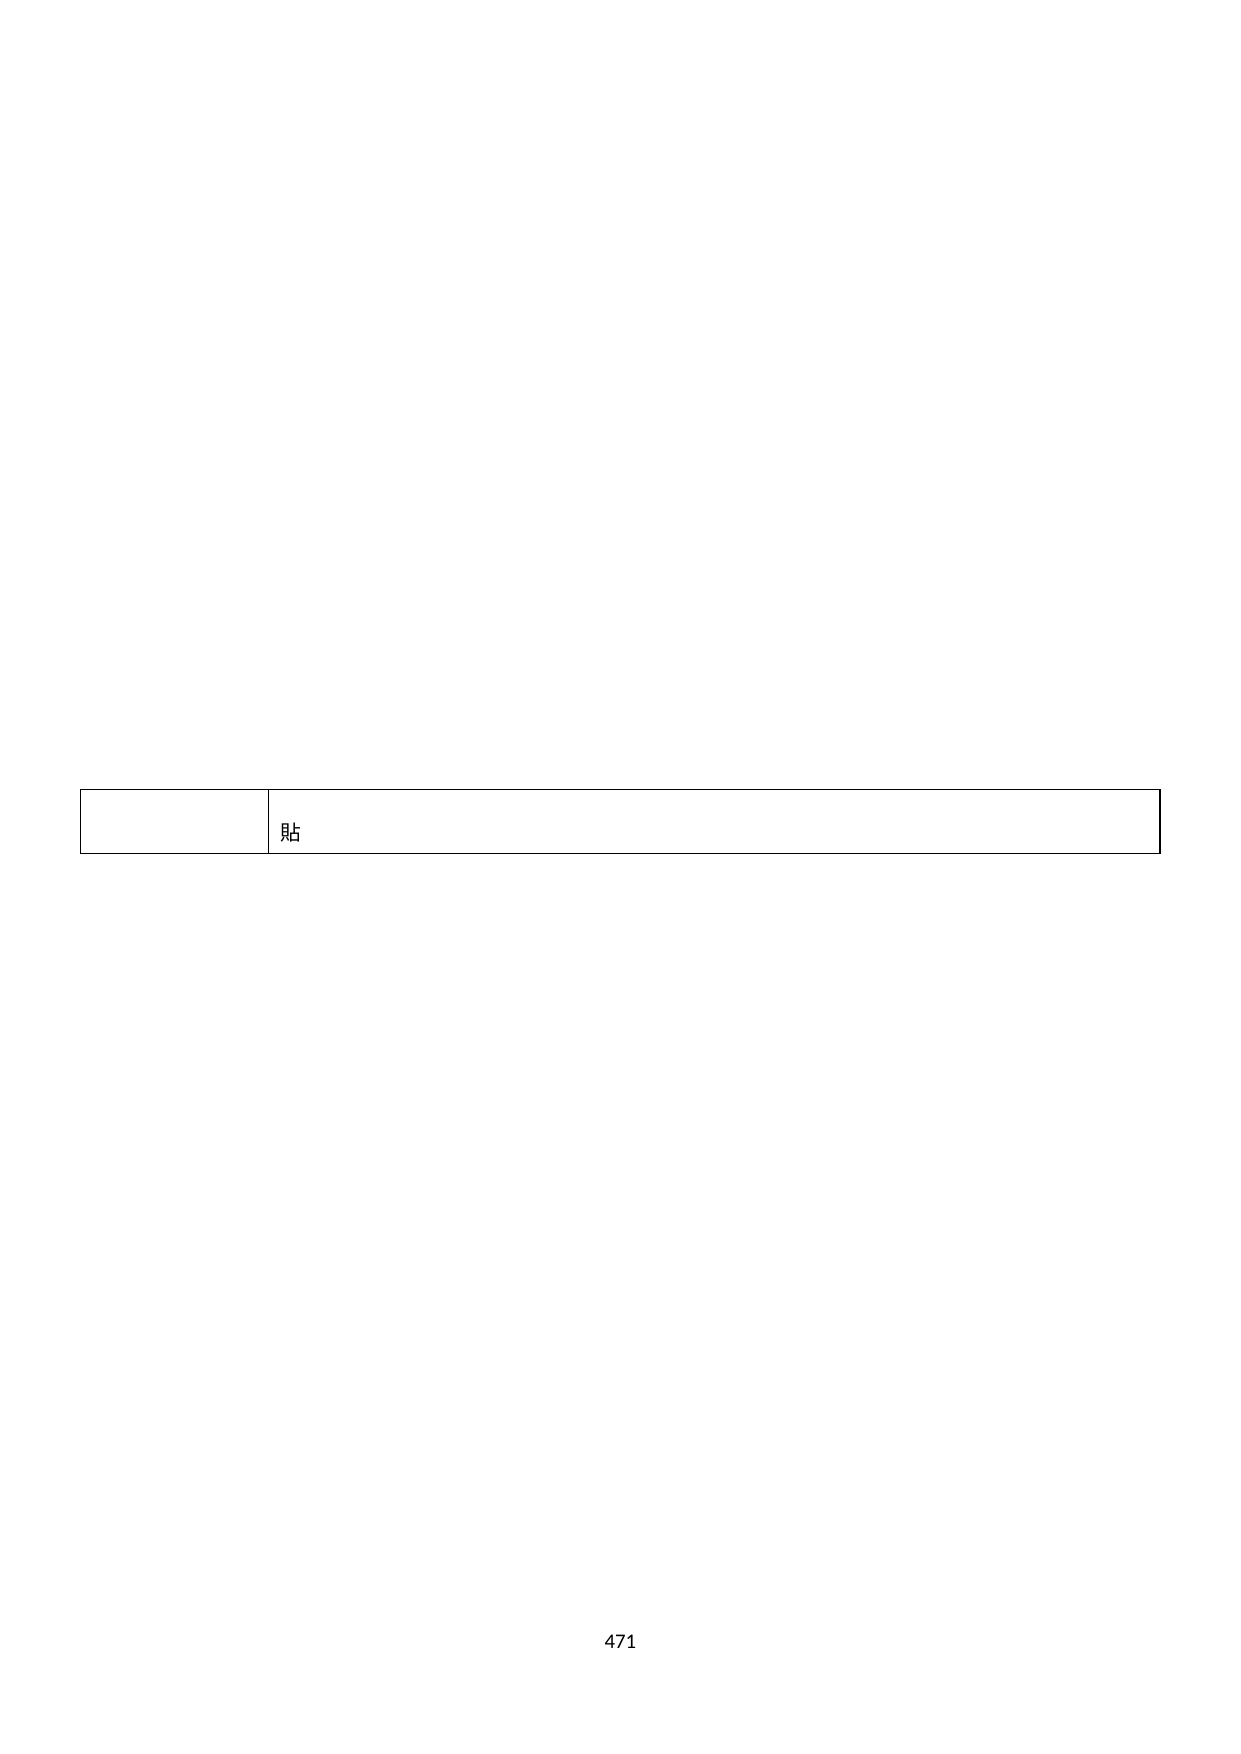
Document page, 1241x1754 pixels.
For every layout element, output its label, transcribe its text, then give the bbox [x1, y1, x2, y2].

table_cell [81, 790, 268, 853]
table_cell 貼 [269, 790, 1159, 853]
